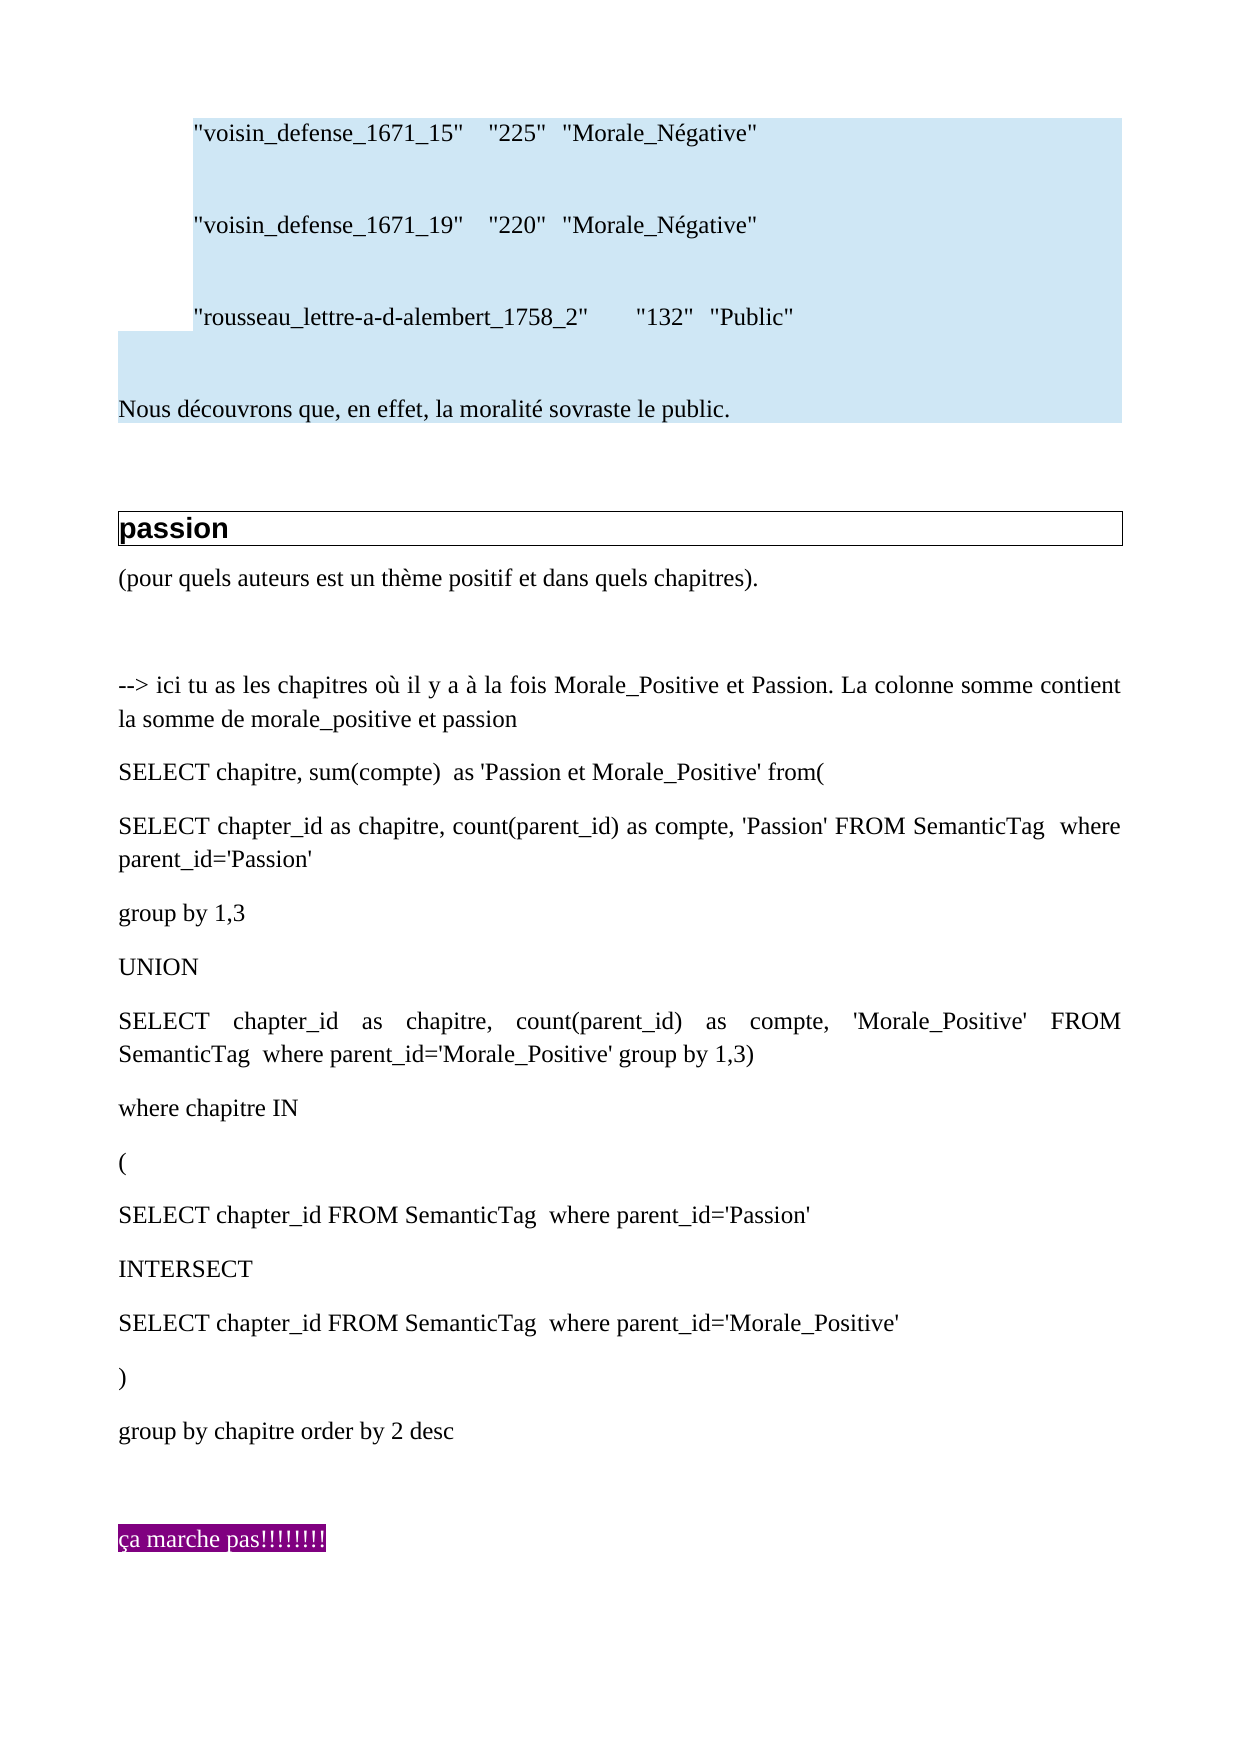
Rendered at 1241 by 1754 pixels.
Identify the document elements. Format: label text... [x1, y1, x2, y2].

text "voisin_defense_1671_19" "220" "Morale_Négative" [193, 210, 1122, 239]
text UNION [118, 952, 1122, 981]
text SELECT chapitre, sum(compte) as 'Passion et Morale_Positive' from( [118, 757, 1122, 786]
text SELECT chapter_id as chapitre, count(parent_id) as compte, 'Passion' FROM SemanticTag where parent_id='Passion' [118, 811, 1122, 873]
text Nous découvrons que, en effet, la moralité sovraste le public. [118, 394, 1122, 423]
text SELECT chapter_id FROM SemanticTag where parent_id='Passion' [118, 1201, 1122, 1229]
subtitle passion [119, 512, 1122, 545]
text where chapitre IN [118, 1093, 1122, 1122]
text SELECT chapter_id as chapitre, count(parent_id) as compte, 'Morale_Positive' FROM SemanticTag where parent_id='Morale_Positive' group by 1,3) [118, 1006, 1122, 1068]
text group by 1,3 [118, 898, 1122, 927]
text ( [118, 1147, 1122, 1175]
text (pour quels auteurs est un thème positif et dans quels chapitres). [118, 563, 1122, 592]
text group by chapitre order by 2 desc [118, 1416, 1122, 1445]
text ça marche pas!!!!!!!! [118, 1524, 1122, 1552]
text INTERSECT [118, 1254, 1122, 1283]
text "voisin_defense_1671_15" "225" "Morale_Négative" [193, 118, 1122, 147]
text --> ici tu as les chapitres où il y a à la fois Morale_Positive et Passion. La colonne somme contient la somme de morale_positive et passion [118, 671, 1122, 732]
text ) [118, 1362, 1122, 1391]
text SELECT chapter_id FROM SemanticTag where parent_id='Morale_Positive' [118, 1308, 1122, 1337]
text "rousseau_lettre-a-d-alembert_1758_2" "132" "Public" [193, 302, 1122, 331]
